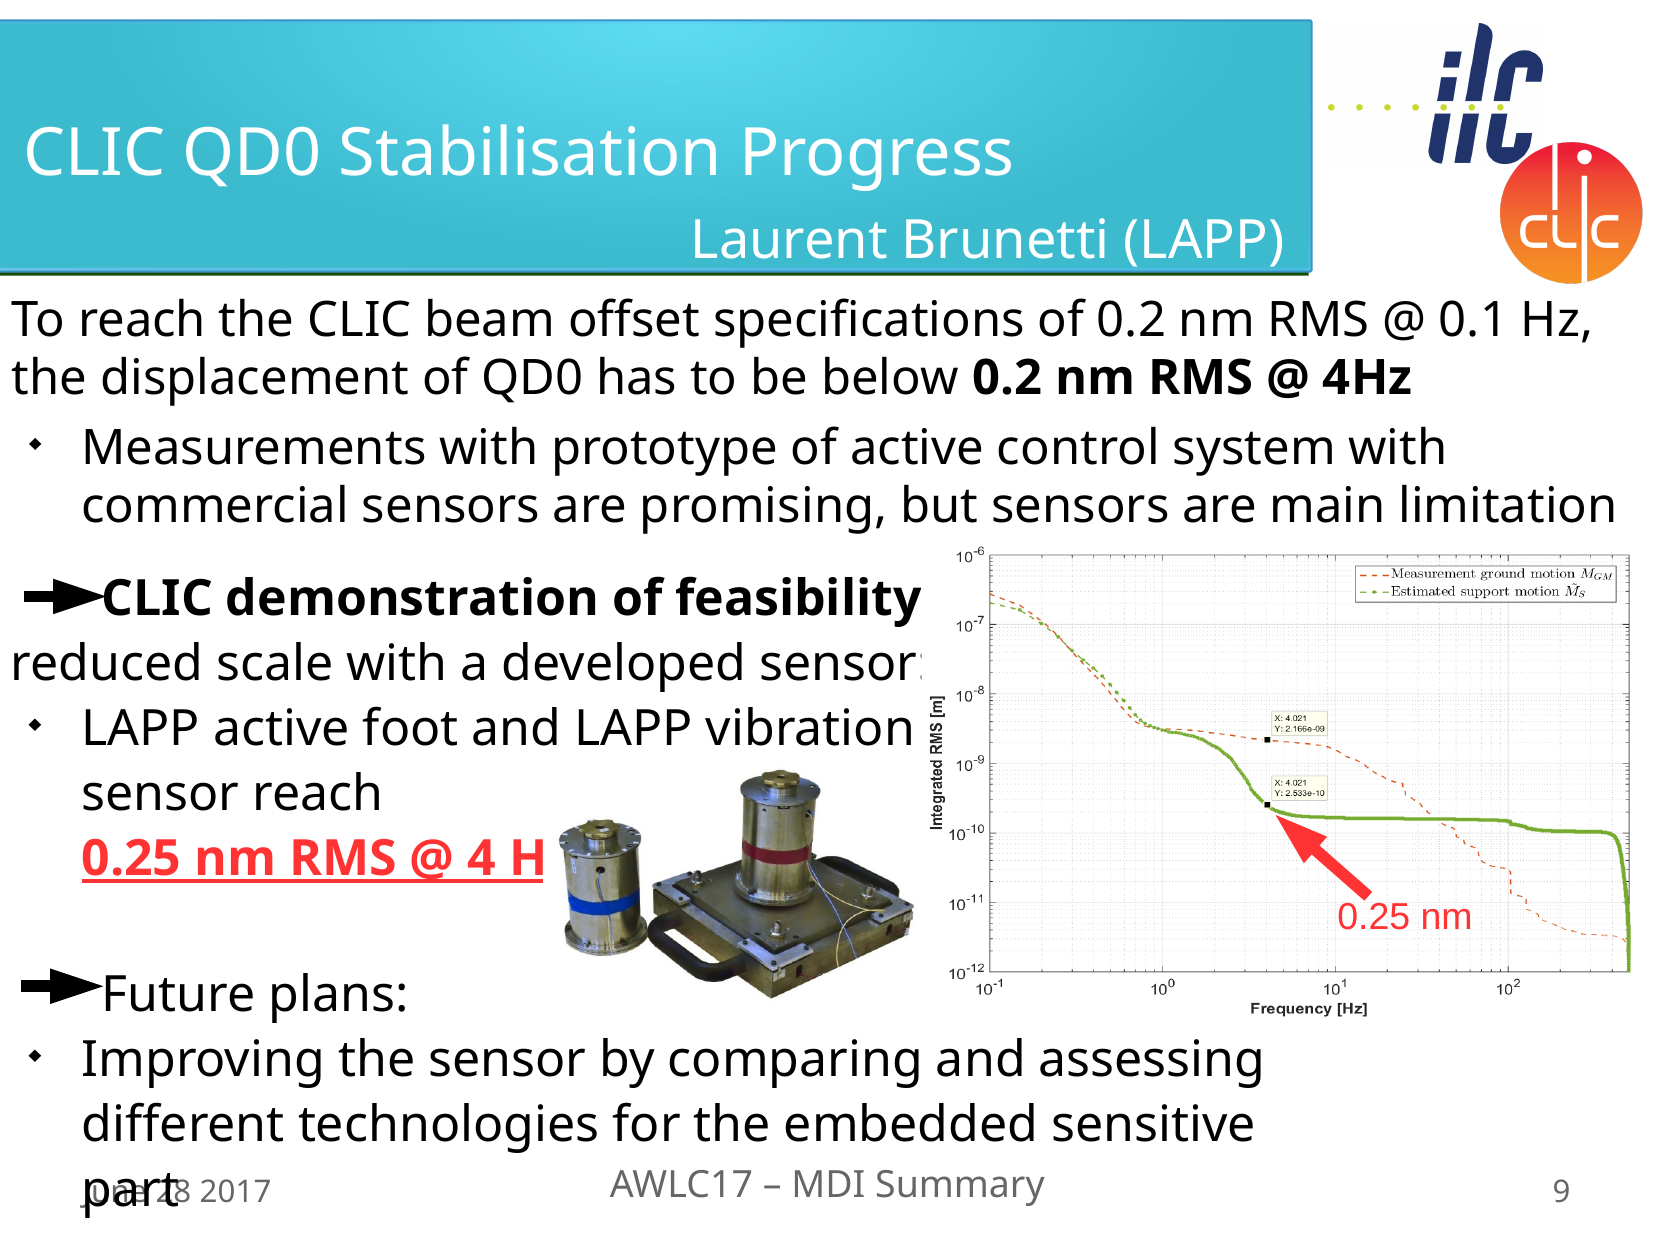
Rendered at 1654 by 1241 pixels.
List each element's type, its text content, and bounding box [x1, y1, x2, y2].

picture [1328, 23, 1654, 319]
title Laurent Brunetti (LAPP) [35, 198, 1300, 277]
list To reach the CLIC beam offset specifications of 0.2 nm RMS @ 0.1 Hz, the displacement of QD0 has to be below 0.2 nm RMS @ 4Hz Measurements with prototype of active control system with commercial sensors are promising, but sensors are main limitation [11, 293, 1630, 556]
text_box Future plans: Improving the sensor by comparing and assessing different technologies for the embedded sensitive part [0, 953, 1359, 1164]
text_box CLIC demonstration of feasibility at reduced scale with a developed sensor: LAPP active foot and LAPP vibration sensor reach 0.25 nm RMS @ 4 Hz [0, 558, 921, 898]
text_box 0.25 nm [1322, 888, 1489, 945]
title CLIC QD0 Stabilisation Progress [23, 47, 1312, 252]
picture [543, 543, 1642, 1028]
